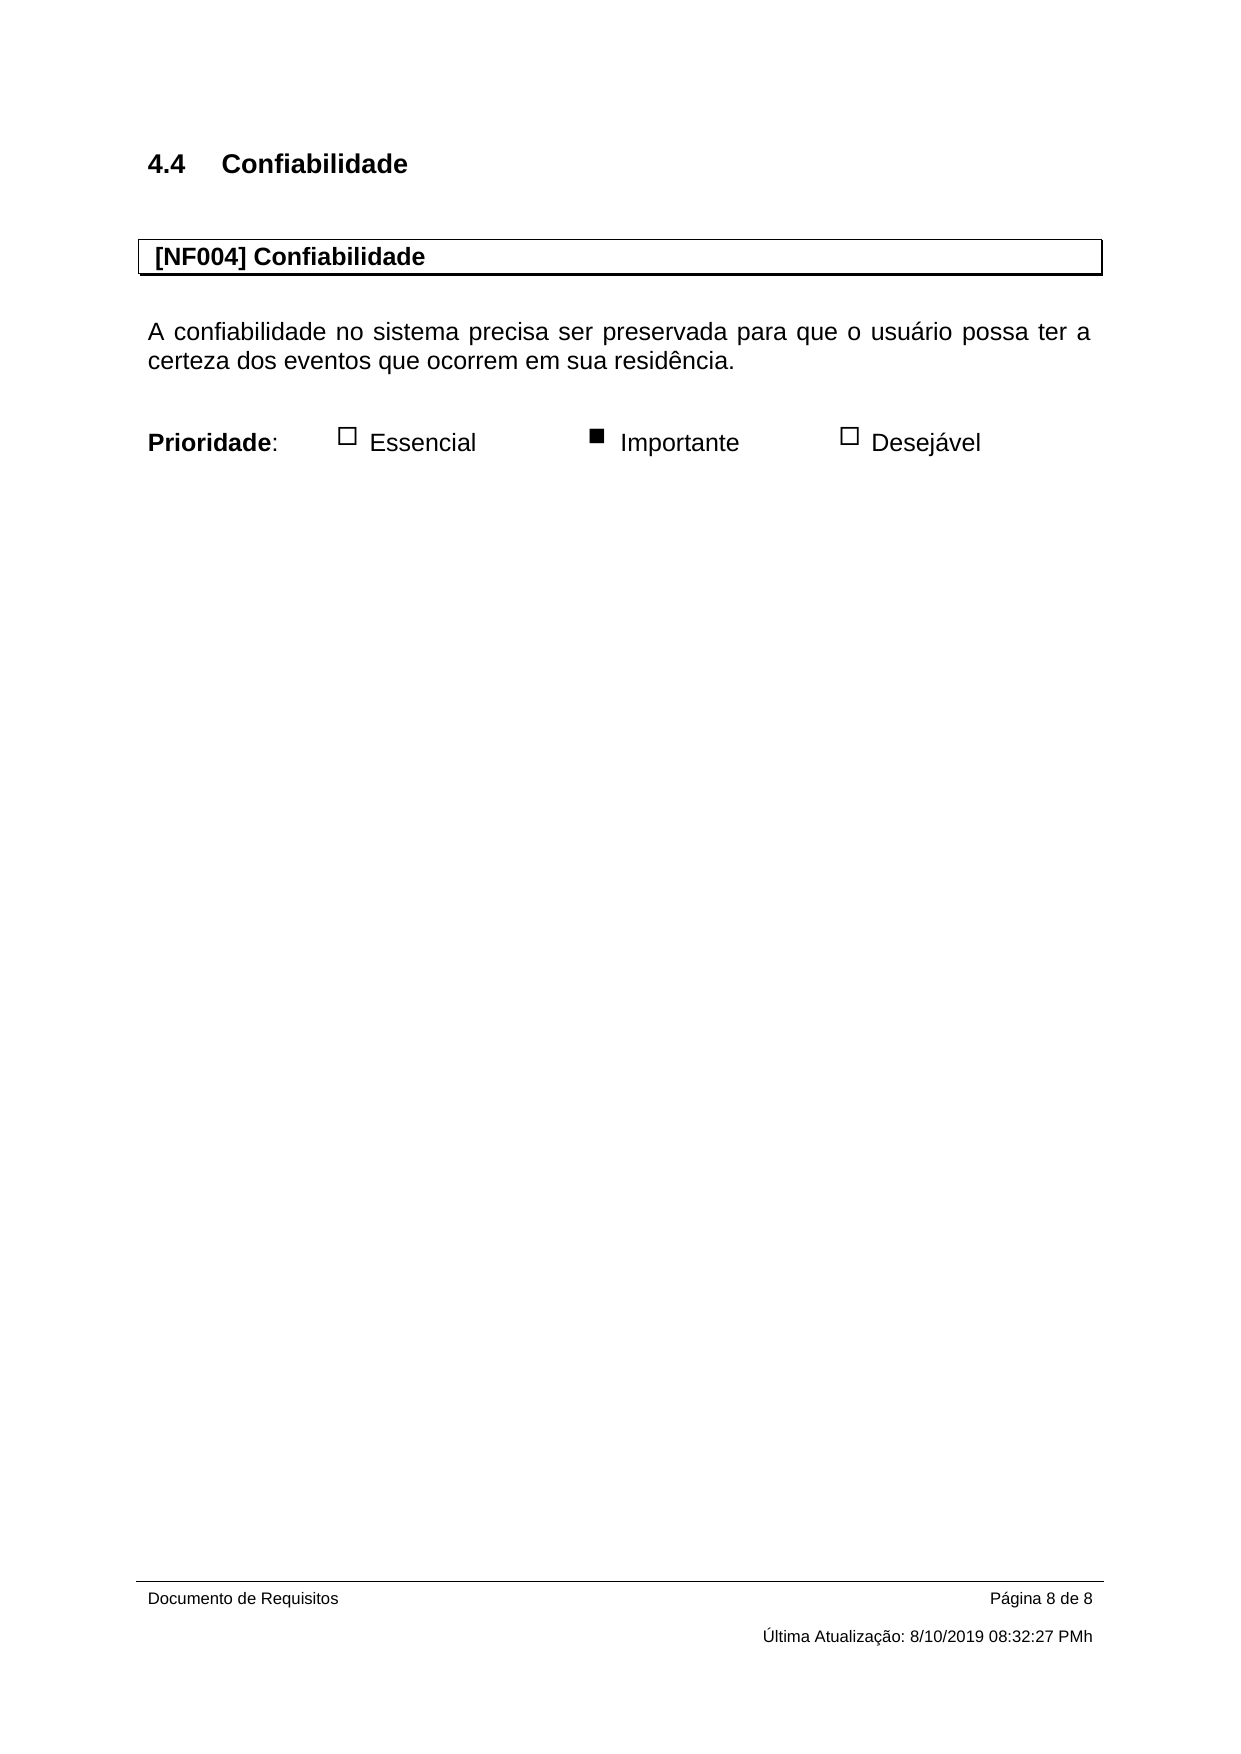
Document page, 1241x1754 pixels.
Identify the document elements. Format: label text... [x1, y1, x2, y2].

table_header Prioridade: [136, 403, 325, 482]
table_header Desejável [871, 403, 1015, 482]
table_header Importante [620, 403, 827, 482]
text A confiabilidade no sistema precisa ser preservada para que o usuário possa ter a certeza dos eventos que ocorrem em sua residência. [148, 317, 1092, 374]
text [NF004] Confiabilidade [139, 240, 1101, 273]
table_header  [827, 403, 871, 482]
table_header  [576, 403, 620, 482]
table_header Essencial [369, 403, 576, 482]
subtitle Confiabilidade [148, 148, 1092, 179]
table_header  [325, 403, 369, 482]
